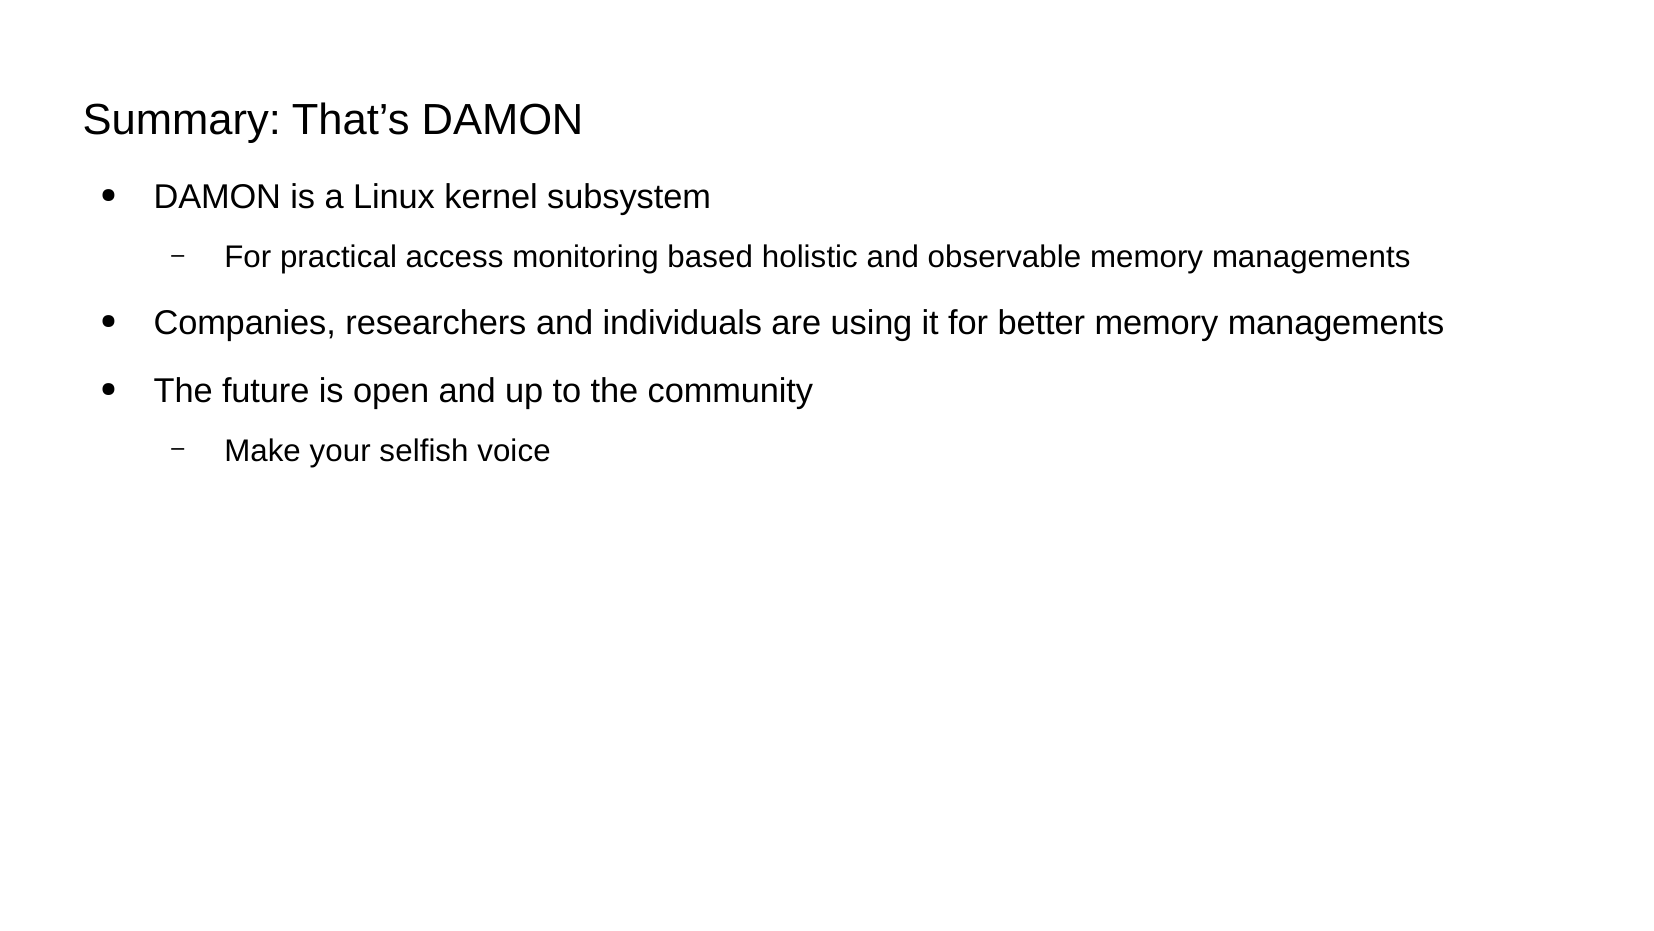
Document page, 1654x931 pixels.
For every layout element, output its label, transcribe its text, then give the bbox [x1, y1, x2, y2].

title Summary: That’s DAMON [82, 81, 1571, 157]
list DAMON is a Linux kernel subsystem For practical access monitoring based holistic and observable memory managements Companies, researchers and individuals are using it for better memory managements The future is open and up to the community Make your selfish voice [82, 177, 1571, 833]
